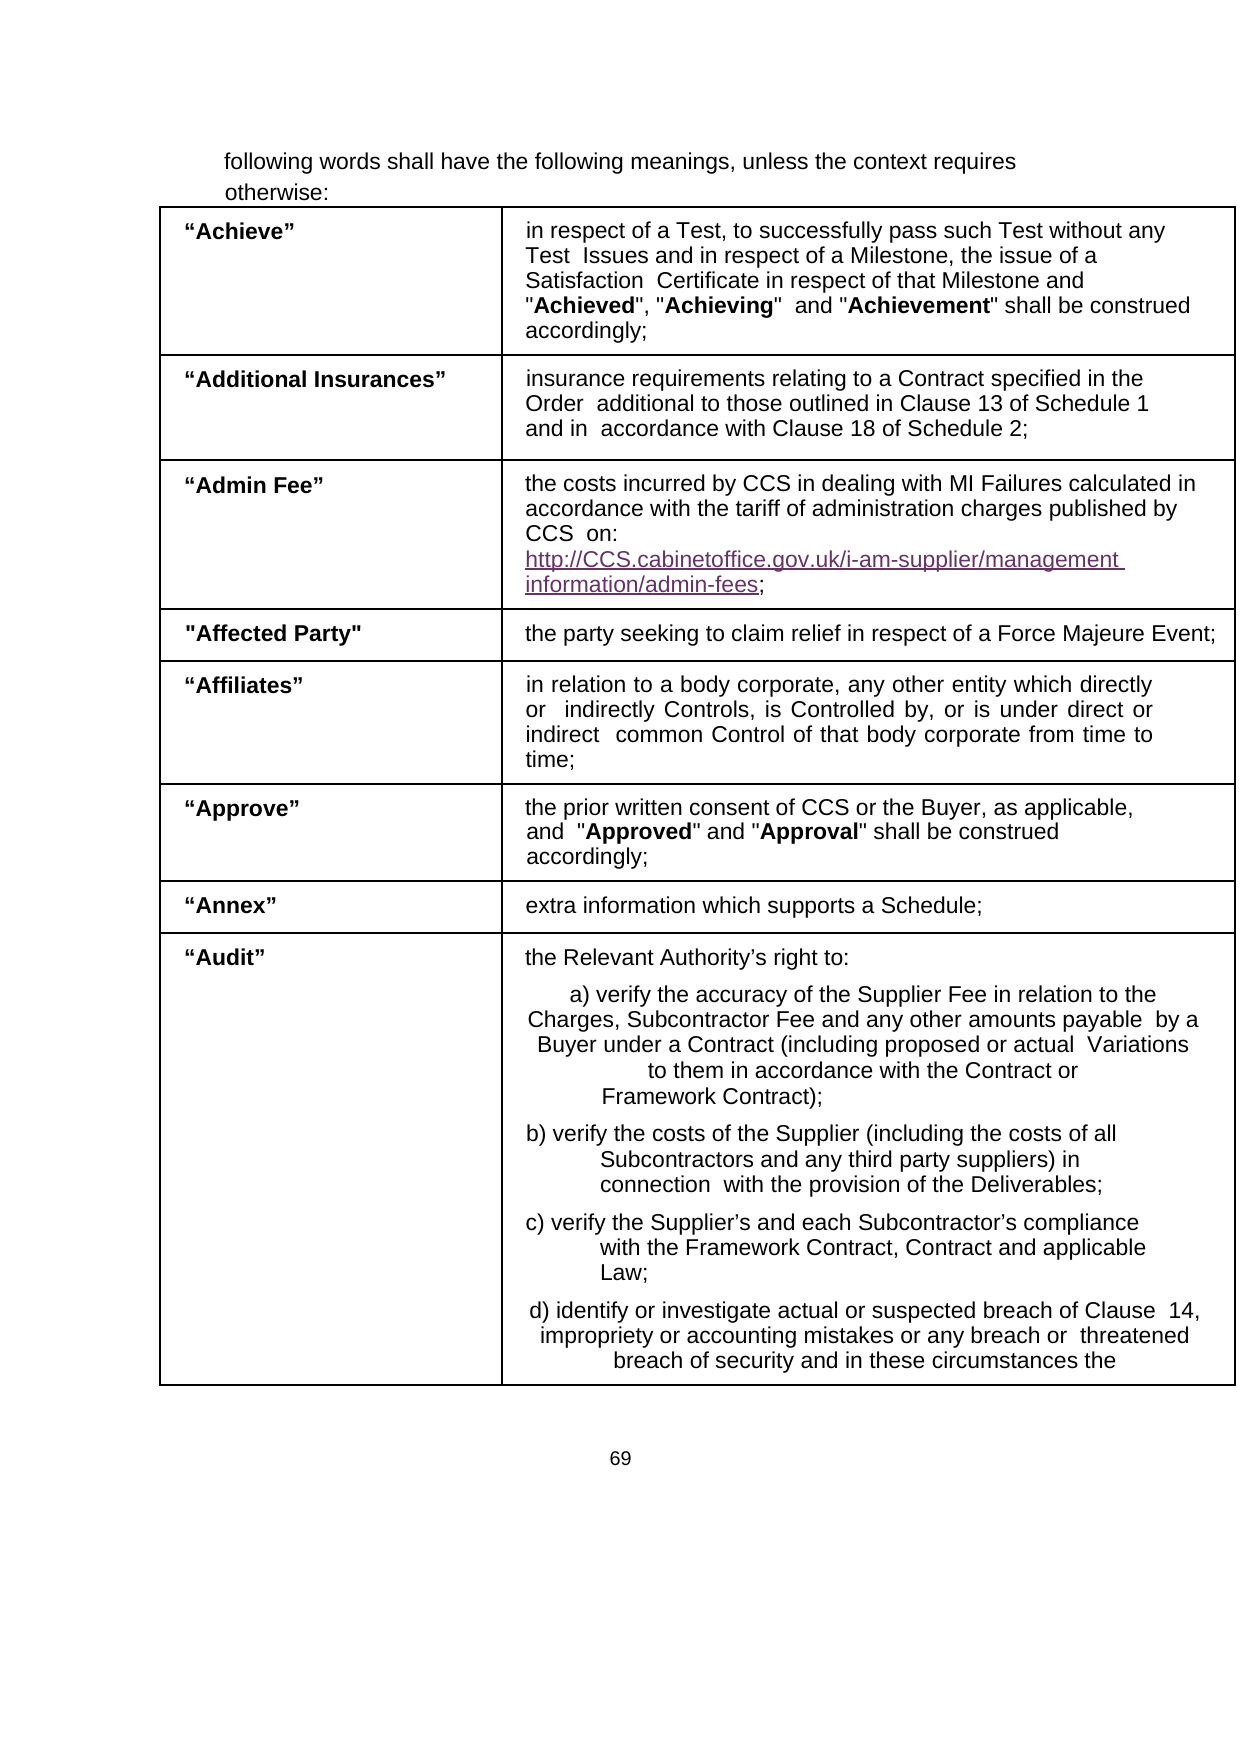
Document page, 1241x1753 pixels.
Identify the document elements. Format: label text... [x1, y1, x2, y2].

table_cell "Affected Party" [161, 610, 501, 660]
table_cell “Audit” [161, 934, 501, 1384]
table_cell the prior written consent of CCS or the Buyer, as applicable, and "Approved" and "Approval" shall be construed accordingly; [503, 785, 1234, 879]
table_cell “Additional Insurances” [161, 356, 501, 459]
table_cell “Annex” [161, 882, 501, 932]
table_cell “Approve” [161, 785, 501, 879]
table_cell extra information which supports a Schedule; [503, 882, 1234, 932]
table_cell insurance requirements relating to a Contract specified in the Order additional to those outlined in Clause 13 of Schedule 1 and in accordance with Clause 18 of Schedule 2; [503, 356, 1234, 459]
table_cell in relation to a body corporate, any other entity which directly or indirectly Controls, is Controlled by, or is under direct or indirect common Control of that body corporate from time to time; [503, 662, 1234, 783]
table_header in respect of a Test, to successfully pass such Test without any Test Issues and in respect of a Milestone, the issue of a Satisfaction Certificate in respect of that Milestone and "Achieved", "Achieving" and "Achievement" shall be construed accordingly; [503, 208, 1234, 354]
text following words shall have the following meanings, unless the context requires [224, 148, 1224, 174]
table_header “Achieve” [161, 208, 501, 354]
text otherwise: [224, 179, 1224, 206]
table_cell the Relevant Authority’s right to: a) verify the accuracy of the Supplier Fee in relation to the Charges, Subcontractor Fee and any other amounts payable by a Buyer under a Contract (including proposed or actual Variations to them in accordance with the Contract or Framework Contract); b) verify the costs of the Supplier (including the costs of all Subcontractors and any third party suppliers) in connection with the provision of the Deliverables; c) verify the Supplier’s and each Subcontractor’s compliance with the Framework Contract, Contract and applicable Law; d) identify or investigate actual or suspected breach of Clause 14, impropriety or accounting mistakes or any breach or threatened breach of security and in these circumstances the [503, 934, 1234, 1384]
table_cell “Affiliates” [161, 662, 501, 783]
table_cell the costs incurred by CCS in dealing with MI Failures calculated in accordance with the tariff of administration charges published by CCS on: http://CCS.cabinetoffice.gov.uk/i-am-supplier/management information/admin-fees; [503, 461, 1234, 607]
table_cell the party seeking to claim relief in respect of a Force Majeure Event; [503, 610, 1234, 660]
table_cell “Admin Fee” [161, 461, 501, 607]
text 69 [609, 1446, 1224, 1469]
